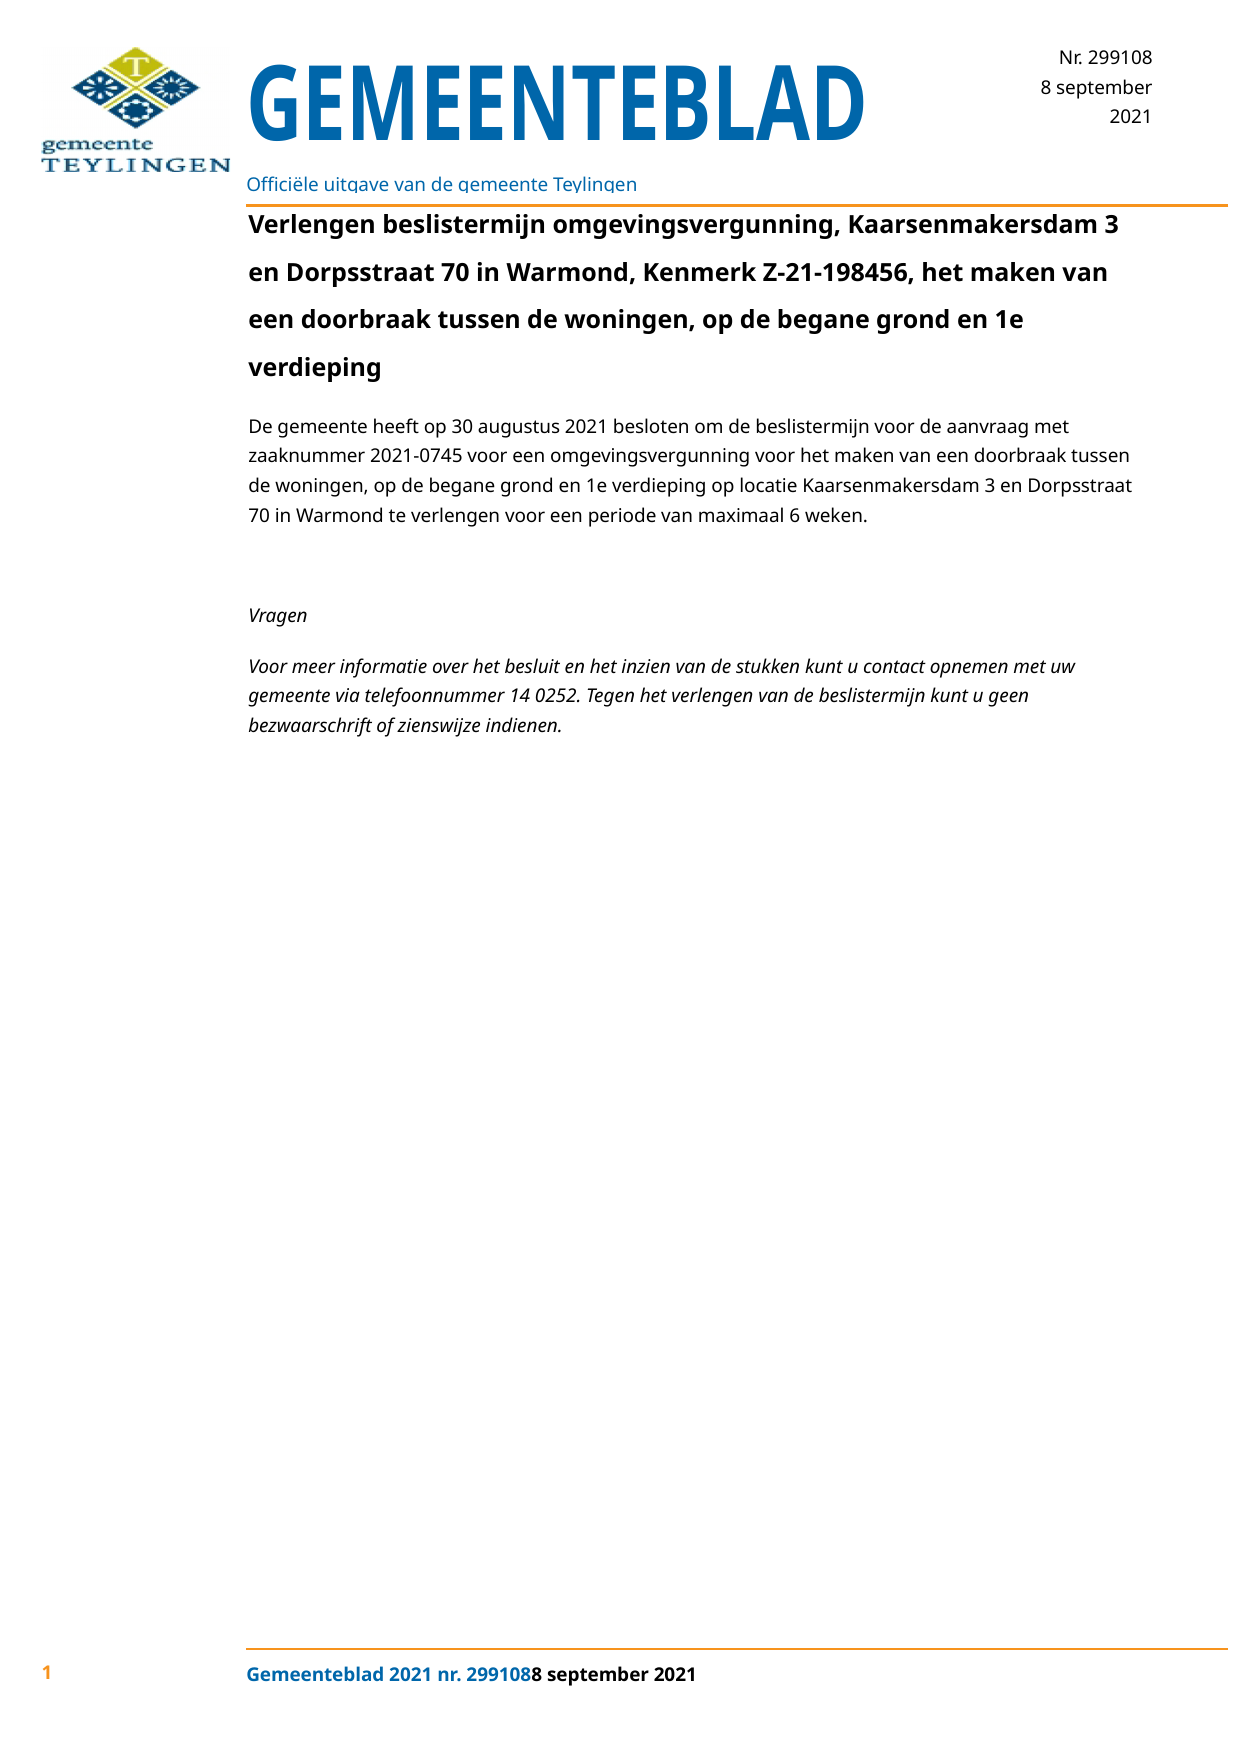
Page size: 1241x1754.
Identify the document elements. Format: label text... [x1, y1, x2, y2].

text Verlengen beslistermijn omgevingsvergunning, Kaarsenmakersdam 3 en Dorpsstraat 70 in Warmond, Kenmerk Z-21-198456, het maken van een doorbraak tussen de woningen, op de begane grond en 1e verdieping [248, 207, 1152, 384]
text Voor meer informatie over het besluit en het inzien van de stukken kunt u contact opnemen met uw gemeente via telefoonnummer 14 0252. Tegen het verlengen van de beslistermijn kunt u geen bezwaarschrift of zienswijze indienen. [248, 653, 1152, 738]
text De gemeente heeft op 30 augustus 2021 besloten om de beslistermijn voor de aanvraag met zaaknummer 2021-0745 voor een omgevingsvergunning voor het maken van een doorbraak tussen de woningen, op de begane grond en 1e verdieping op locatie Kaarsenmakersdam 3 en Dorpsstraat 70 in Warmond te verlengen voor een periode van maximaal 6 weken. [248, 413, 1152, 528]
text Vragen [248, 603, 1152, 628]
picture [41, 47, 231, 172]
